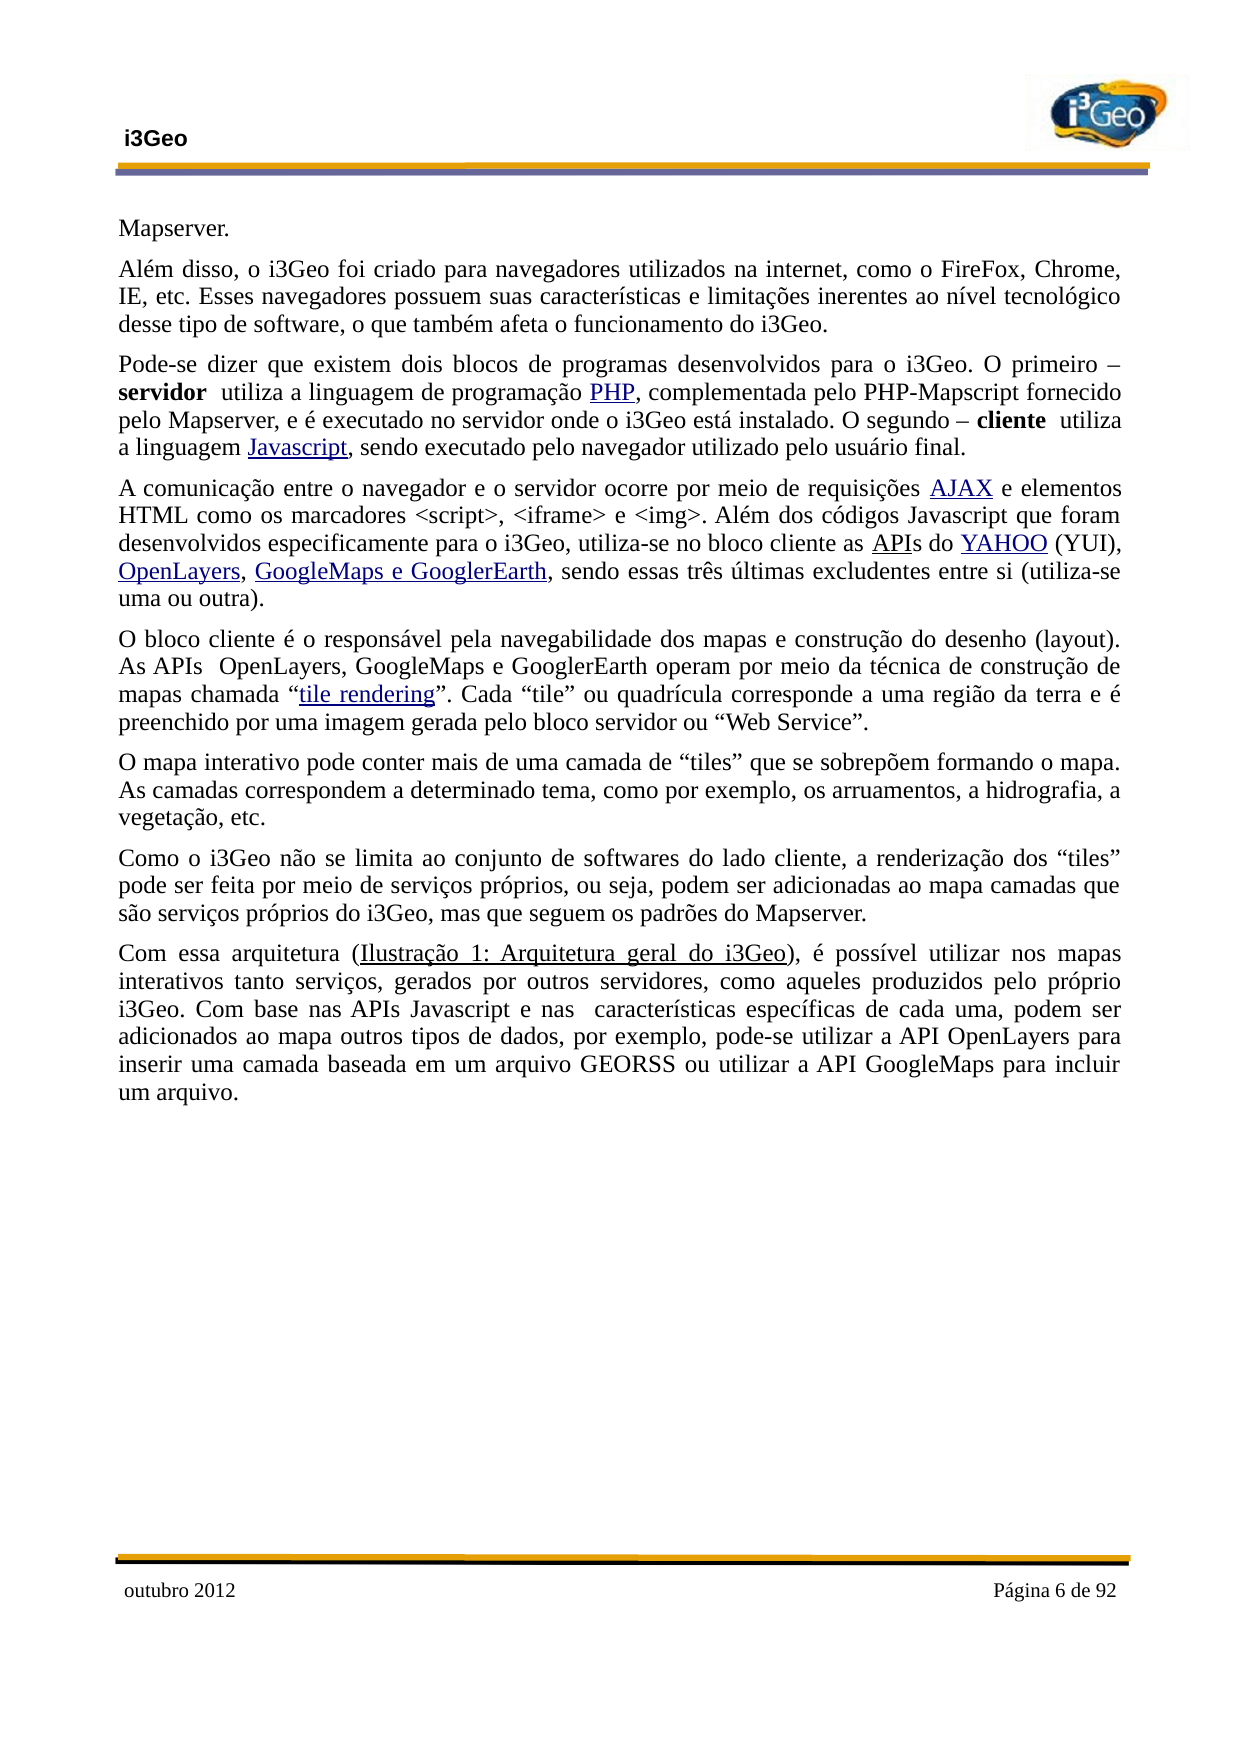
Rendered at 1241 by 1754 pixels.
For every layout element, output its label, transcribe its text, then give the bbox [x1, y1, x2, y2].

text Além disso, o i3Geo foi criado para navegadores utilizados na internet, como o FireFox, Chrome, IE, etc. Esses navegadores possuem suas características e limitações inerentes ao nível tecnológico desse tipo de software, o que também afeta o funcionamento do i3Geo. [118, 255, 1122, 338]
text Mapserver. [118, 214, 1122, 242]
text A comunicação entre o navegador e o servidor ocorre por meio de requisições AJAX e elementos HTML como os marcadores <script>, <iframe> e <img>. Além dos códigos Javascript que foram desenvolvidos especificamente para o i3Geo, utiliza-se no bloco cliente as APIs do YAHOO (YUI), OpenLayers, GoogleMaps e GooglerEarth, sendo essas três últimas excludentes entre si (utiliza-se uma ou outra). [118, 474, 1122, 612]
text Com essa arquitetura (Ilustração 1: Arquitetura geral do i3Geo), é possível utilizar nos mapas interativos tanto serviços, gerados por outros servidores, como aqueles produzidos pelo próprio i3Geo. Com base nas APIs Javascript e nas características específicas de cada uma, podem ser adicionados ao mapa outros tipos de dados, por exemplo, pode-se utilizar a API OpenLayers para inserir uma camada baseada em um arquivo GEORSS ou utilizar a API GoogleMaps para incluir um arquivo. [118, 939, 1122, 1106]
text O bloco cliente é o responsável pela navegabilidade dos mapas e construção do desenho (layout). As APIs OpenLayers, GoogleMaps e GooglerEarth operam por meio da técnica de construção de mapas chamada “tile rendering”. Cada “tile” ou quadrícula corresponde a uma região da terra e é preenchido por uma imagem gerada pelo bloco servidor ou “Web Service”. [118, 625, 1122, 736]
text Como o i3Geo não se limita ao conjunto de softwares do lado cliente, a renderização dos “tiles” pode ser feita por meio de serviços próprios, ou seja, podem ser adicionadas ao mapa camadas que são serviços próprios do i3Geo, mas que seguem os padrões do Mapserver. [118, 844, 1122, 927]
text Pode-se dizer que existem dois blocos de programas desenvolvidos para o i3Geo. O primeiro – servidor utiliza a linguagem de programação PHP, complementada pelo PHP-Mapscript fornecido pelo Mapserver, e é executado no servidor onde o i3Geo está instalado. O segundo – cliente utiliza a linguagem Javascript, sendo executado pelo navegador utilizado pelo usuário final. [118, 350, 1122, 461]
picture [1025, 74, 1191, 151]
text O mapa interativo pode conter mais de uma camada de “tiles” que se sobrepõem formando o mapa. As camadas correspondem a determinado tema, como por exemplo, os arruamentos, a hidrografia, a vegetação, etc. [118, 748, 1122, 831]
